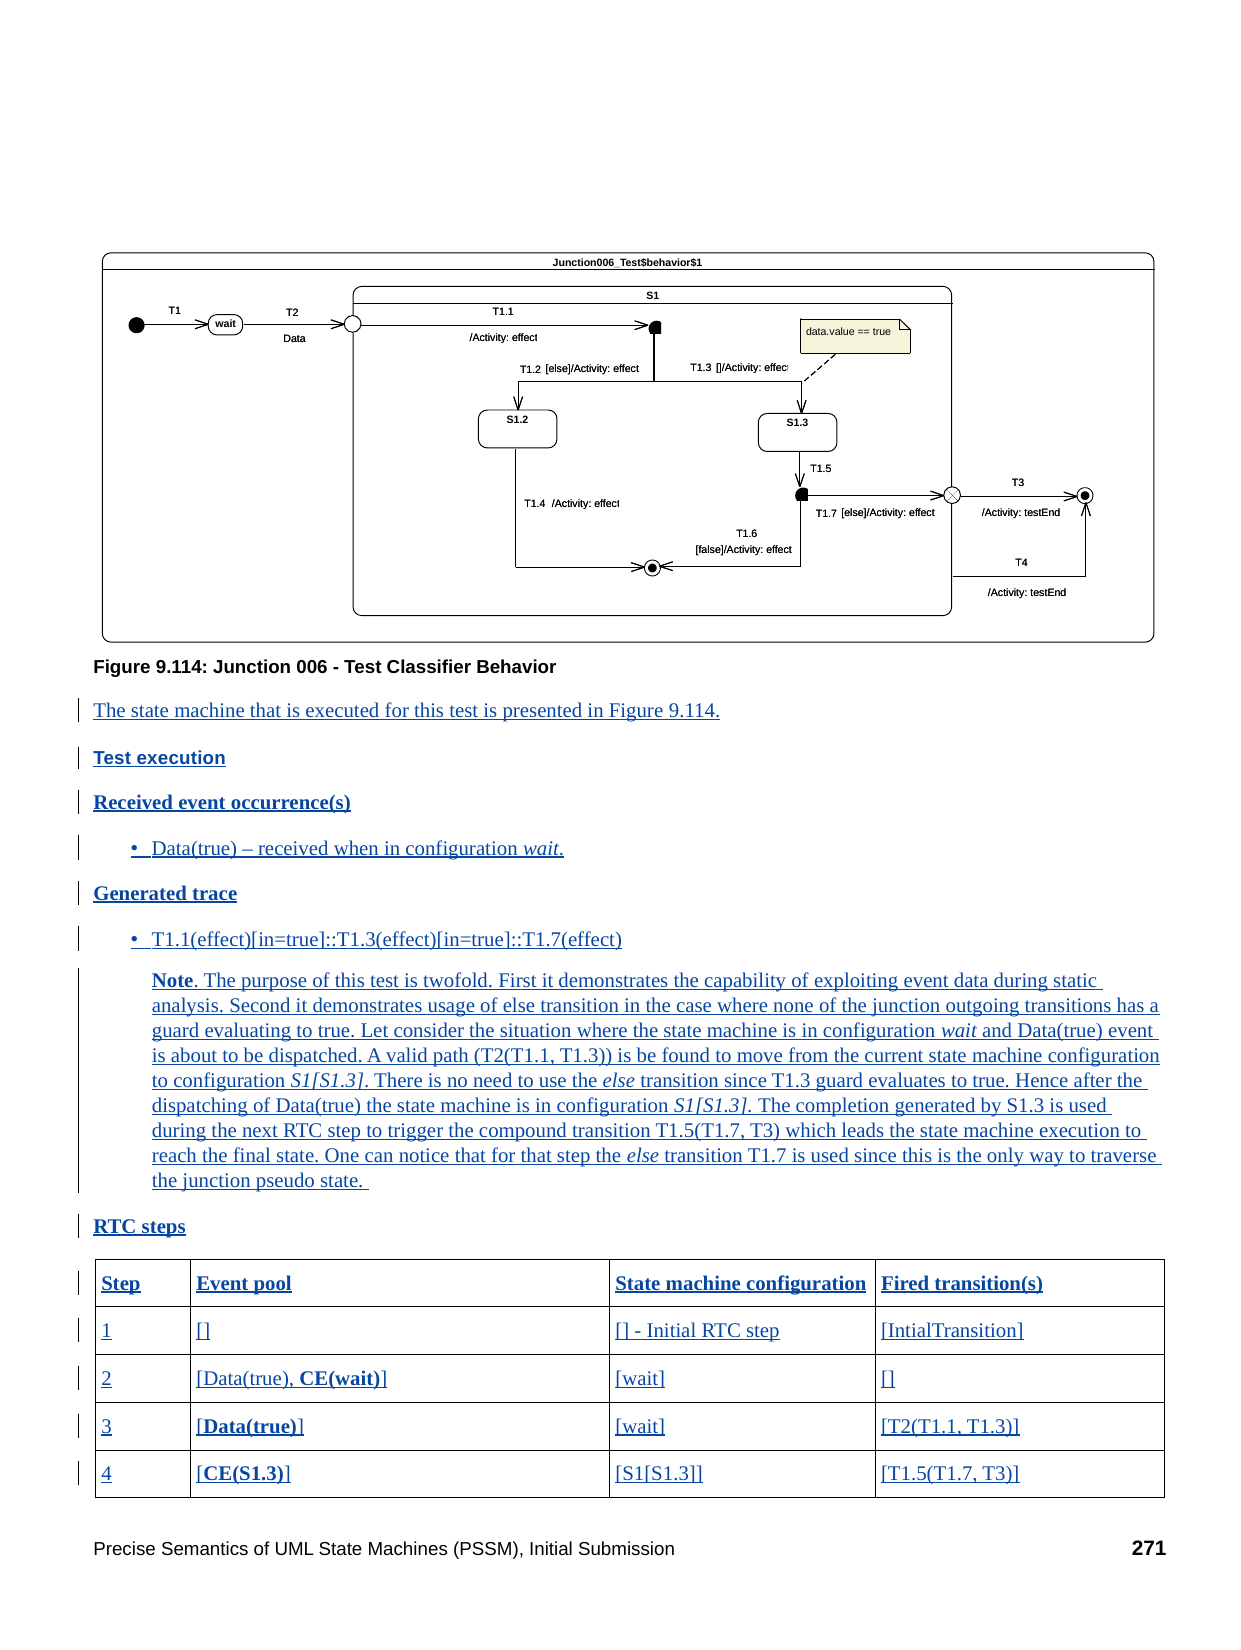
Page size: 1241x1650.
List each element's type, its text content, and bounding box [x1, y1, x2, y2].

table_header Event pool [191, 1260, 609, 1306]
subtitle Test execution [93, 747, 1164, 768]
table_cell [] - Initial RTC step [610, 1307, 875, 1354]
text RTC steps [93, 1213, 1164, 1238]
table_cell [] [191, 1307, 609, 1354]
table_cell [IntialTransition] [876, 1307, 1164, 1354]
table_cell [] [876, 1355, 1164, 1402]
text The state machine that is executed for this test is presented in Figure 9.114. [93, 677, 1164, 722]
text Received event occurrence(s) [93, 789, 1164, 814]
table_cell [wait] [610, 1355, 875, 1402]
text [93, 231, 1164, 243]
table_header State machine configuration [610, 1260, 875, 1306]
table_cell [T1.5(T1.7, T3)] [876, 1451, 1164, 1497]
list T1.1(effect)[in=true]::T1.3(effect)[in=true]::T1.7(effect) [131, 926, 1164, 951]
table_header Fired transition(s) [876, 1260, 1164, 1306]
table_cell 1 [96, 1307, 190, 1354]
table_cell [wait] [610, 1403, 875, 1449]
table_cell [T2(T1.1, T1.3)] [876, 1403, 1164, 1449]
list Data(true) – received when in configuration wait. [131, 835, 1164, 860]
table_cell 2 [96, 1355, 190, 1402]
table_cell [Data(true)] [191, 1403, 609, 1449]
table_cell 3 [96, 1403, 190, 1449]
table_cell 4 [96, 1451, 190, 1497]
list Note. The purpose of this test is twofold. First it demonstrates the capability of exploiting event data during static analysis. Second it demonstrates usage of else transition in the case where none of the junction outgoing transitions has a guard evaluating to true. Let consider the situation where the state machine is in configuration wait and Data(true) event is about to be dispatched. A valid path (T2(T1.1, T1.3)) is be found to move from the current state machine configuration to configuration S1[S1.3]. There is no need to use the else transition since T1.3 guard evaluates to true. Hence after the dispatching of Data(true) the state machine is in configuration S1[S1.3]. The completion generated by S1.3 is used during the next RTC step to trigger the compound transition T1.5(T1.7, T3) which leads the state machine execution to reach the final state. One can notice that for that step the else transition T1.7 is used since this is the only way to traverse the junction pseudo state. [131, 967, 1164, 1192]
text Generated trace [93, 881, 1164, 905]
table_cell [CE(S1.3)] [191, 1451, 609, 1497]
text Figure 9.114: Junction 006 - Test Classifier Behavior [93, 243, 1164, 677]
table_header Step [96, 1260, 190, 1306]
table_cell [S1[S1.3]] [610, 1451, 875, 1497]
table_cell [Data(true), CE(wait)] [191, 1355, 609, 1402]
